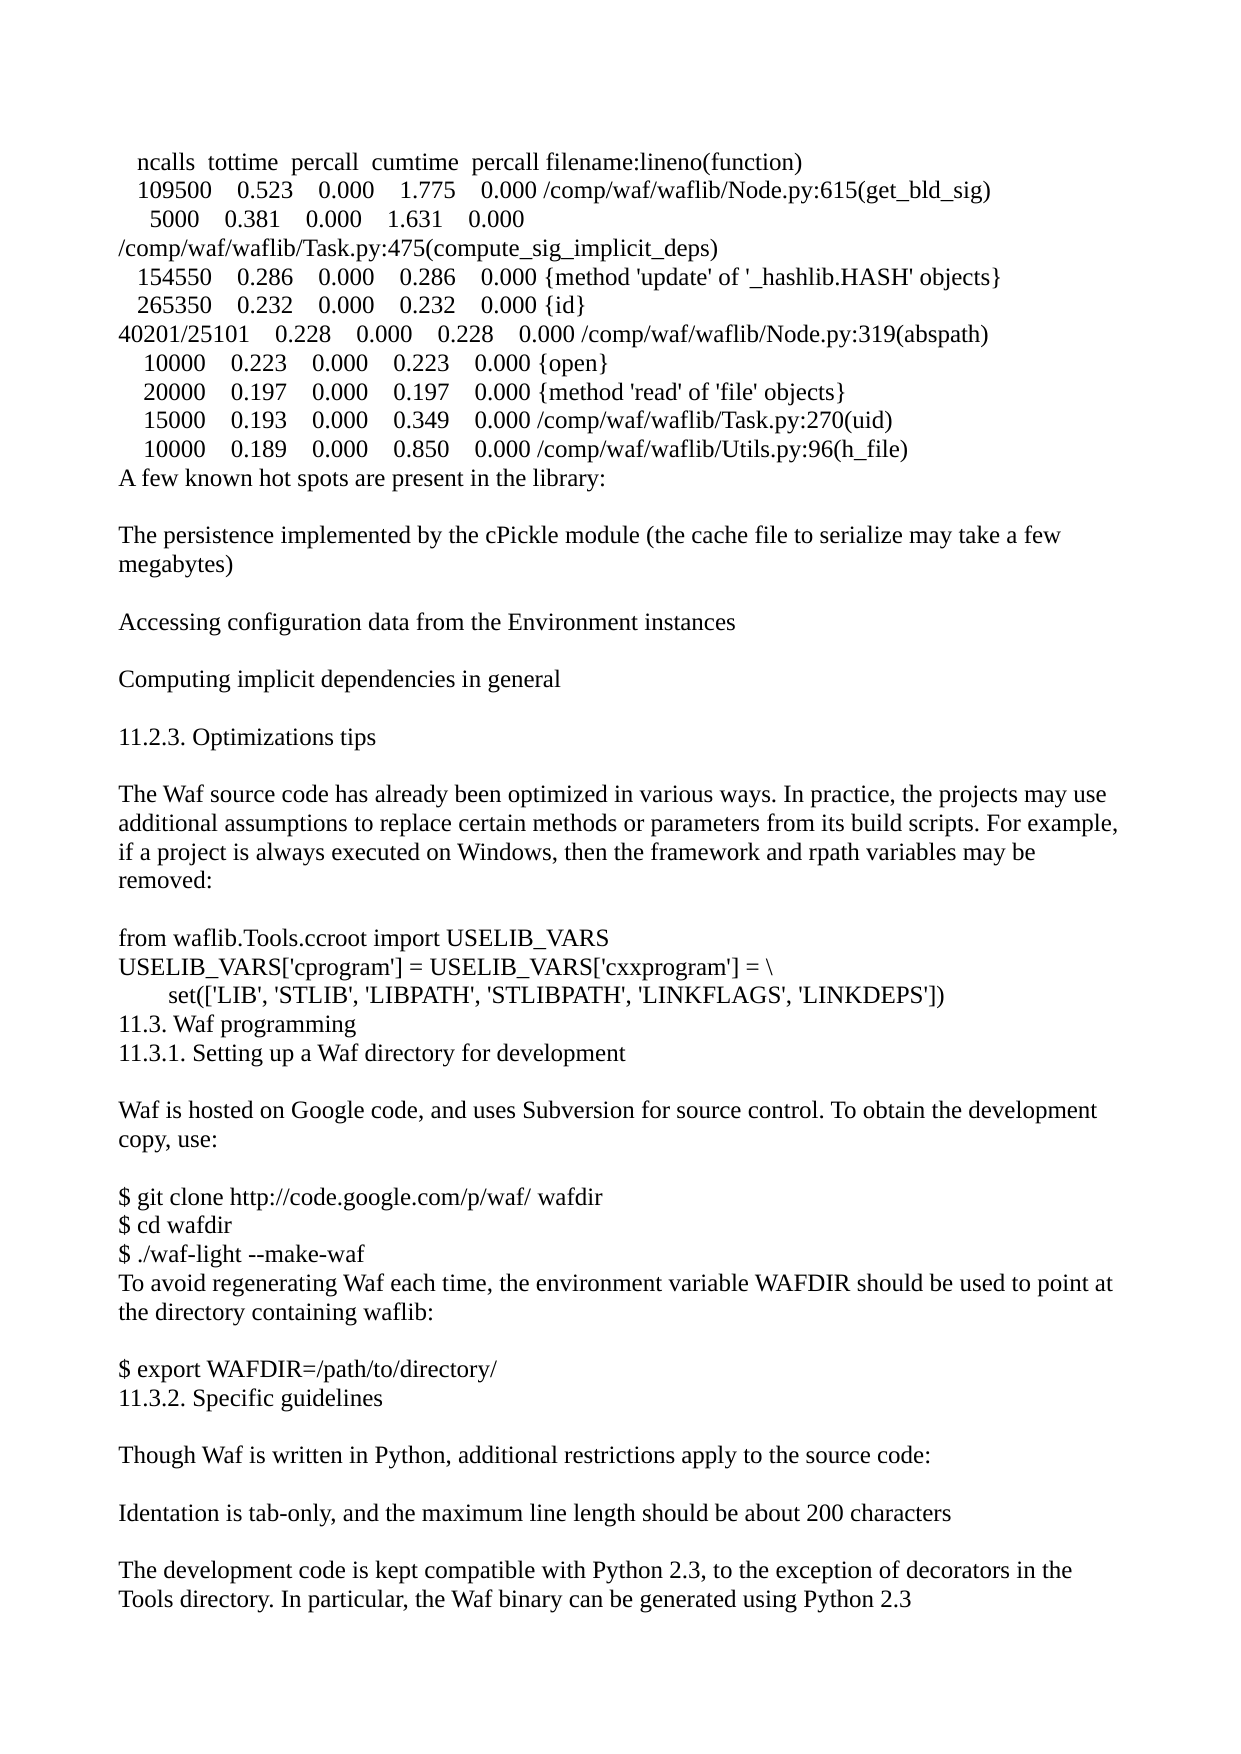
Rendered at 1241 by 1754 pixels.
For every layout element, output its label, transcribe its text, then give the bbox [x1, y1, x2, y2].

text 11.3.2. Specific guidelines [118, 1383, 1122, 1412]
text Waf is hosted on Google code, and uses Subversion for source control. To obtain the development copy, use: [118, 1096, 1122, 1153]
text The development code is kept compatible with Python 2.3, to the exception of decorators in the Tools directory. In particular, the Waf binary can be generated using Python 2.3 [118, 1556, 1122, 1613]
text 10000 0.223 0.000 0.223 0.000 {open} [118, 348, 1122, 377]
text 5000 0.381 0.000 1.631 0.000 /comp/waf/waflib/Task.py:475(compute_sig_implicit_deps) [118, 204, 1122, 262]
text $ cd wafdir [118, 1211, 1122, 1239]
text from waflib.Tools.ccroot import USELIB_VARS [118, 923, 1122, 952]
text Though Waf is written in Python, additional restrictions apply to the source code: [118, 1441, 1122, 1469]
text 154550 0.286 0.000 0.286 0.000 {method 'update' of '_hashlib.HASH' objects} [118, 262, 1122, 291]
text Computing implicit dependencies in general [118, 664, 1122, 693]
text 109500 0.523 0.000 1.775 0.000 /comp/waf/waflib/Node.py:615(get_bld_sig) [118, 176, 1122, 204]
text The persistence implemented by the cPickle module (the cache file to serialize may take a few megabytes) [118, 521, 1122, 578]
text The Waf source code has already been optimized in various ways. In practice, the projects may use additional assumptions to replace certain methods or parameters from its build scripts. For example, if a project is always executed on Windows, then the framework and rpath variables may be removed: [118, 779, 1122, 894]
text Accessing configuration data from the Environment instances [118, 607, 1122, 636]
text 15000 0.193 0.000 0.349 0.000 /comp/waf/waflib/Task.py:270(uid) [118, 406, 1122, 434]
text 265350 0.232 0.000 0.232 0.000 {id} [118, 291, 1122, 319]
text $ export WAFDIR=/path/to/directory/ [118, 1354, 1122, 1383]
text $ git clone http://code.google.com/p/waf/ wafdir [118, 1182, 1122, 1211]
text To avoid regenerating Waf each time, the environment variable WAFDIR should be used to point at the directory containing waflib: [118, 1268, 1122, 1326]
text ncalls tottime percall cumtime percall filename:lineno(function) [118, 147, 1122, 176]
text set(['LIB', 'STLIB', 'LIBPATH', 'STLIBPATH', 'LINKFLAGS', 'LINKDEPS']) [118, 981, 1122, 1009]
text Identation is tab-only, and the maximum line length should be about 200 characters [118, 1498, 1122, 1527]
text 20000 0.197 0.000 0.197 0.000 {method 'read' of 'file' objects} [118, 377, 1122, 406]
text A few known hot spots are present in the library: [118, 463, 1122, 492]
text 10000 0.189 0.000 0.850 0.000 /comp/waf/waflib/Utils.py:96(h_file) [118, 434, 1122, 463]
text 40201/25101 0.228 0.000 0.228 0.000 /comp/waf/waflib/Node.py:319(abspath) [118, 319, 1122, 348]
text 11.2.3. Optimizations tips [118, 722, 1122, 751]
text $ ./waf-light --make-waf [118, 1239, 1122, 1268]
text USELIB_VARS['cprogram'] = USELIB_VARS['cxxprogram'] = \ [118, 952, 1122, 981]
text 11.3. Waf programming [118, 1009, 1122, 1038]
text 11.3.1. Setting up a Waf directory for development [118, 1038, 1122, 1067]
